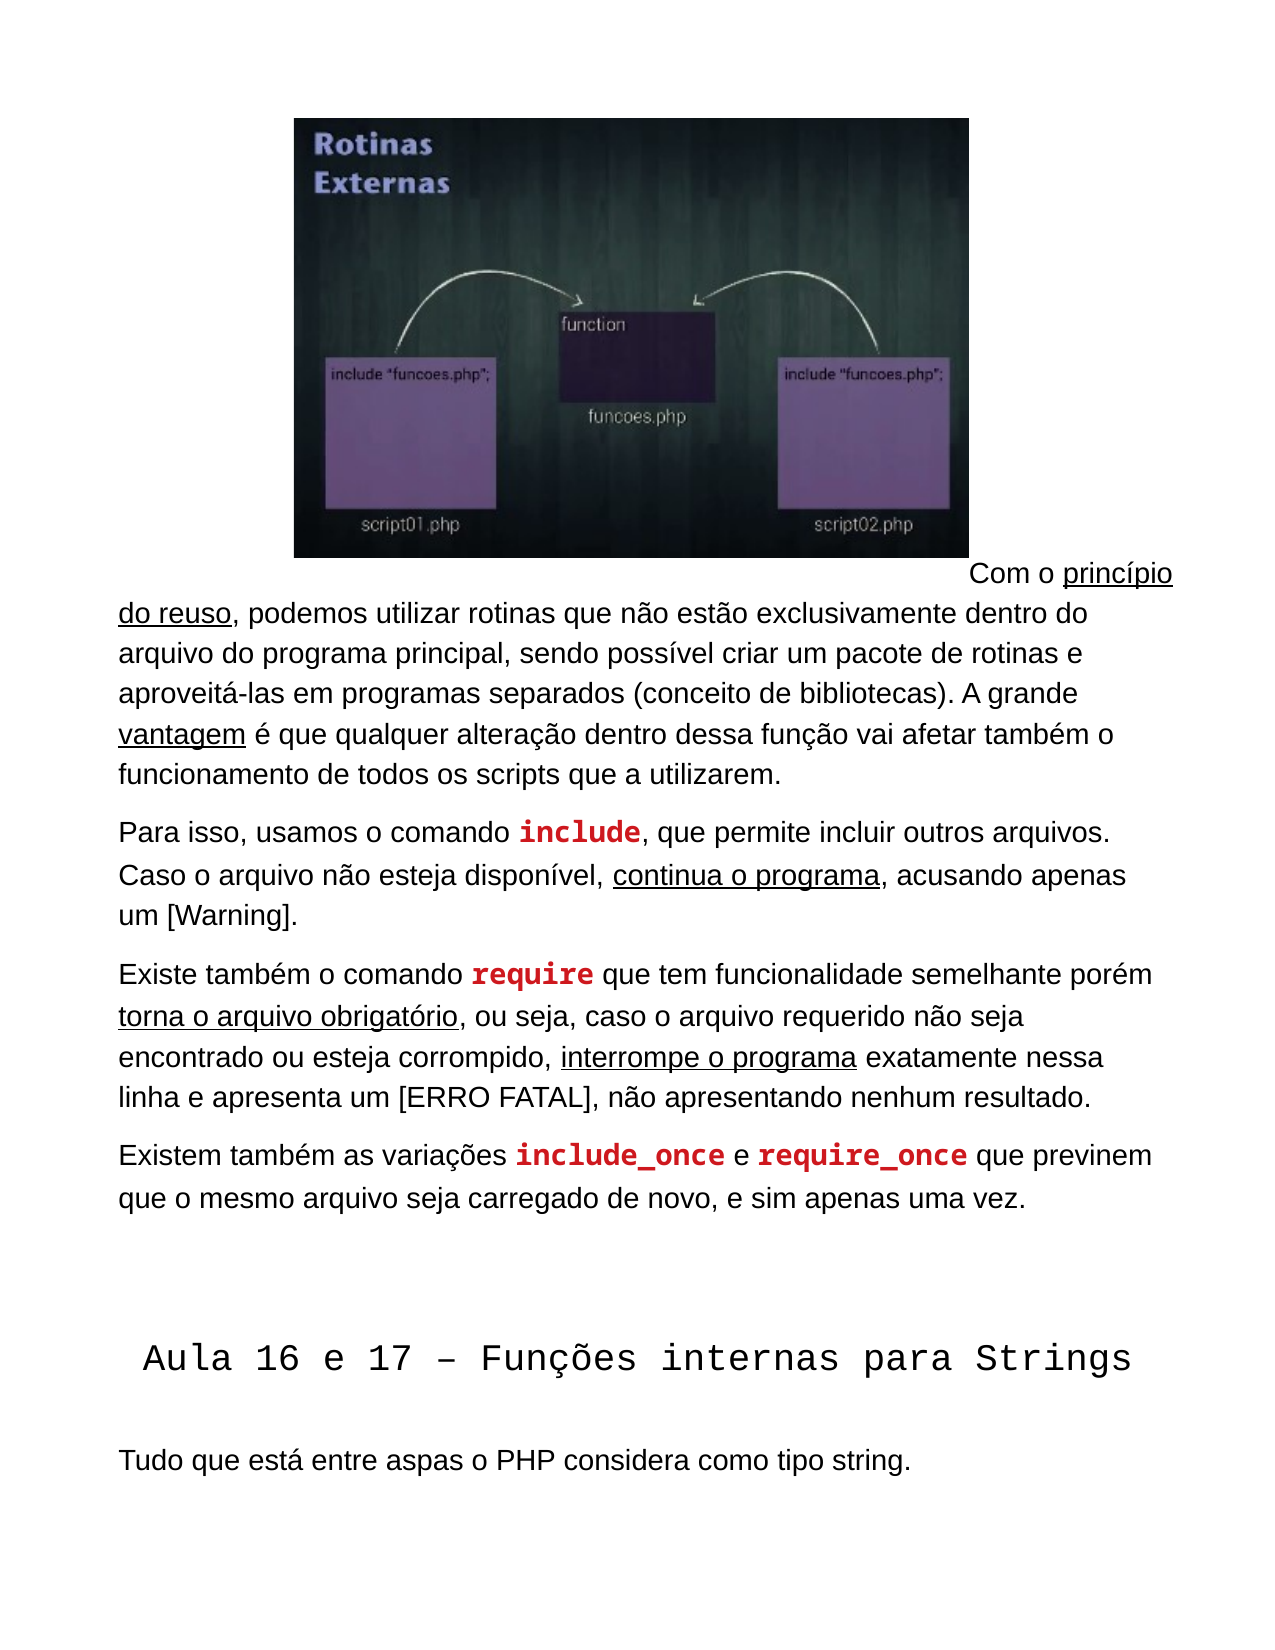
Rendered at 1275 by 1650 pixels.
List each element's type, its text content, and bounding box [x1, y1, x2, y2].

text Com o princípio do reuso, podemos utilizar rotinas que não estão exclusivamente dentro do arquivo do programa principal, sendo possível criar um pacote de rotinas e aproveitá-las em programas separados (conceito de bibliotecas). A grande vantagem é que qualquer alteração dentro dessa função vai afetar também o funcionamento de todos os scripts que a utilizarem. [118, 556, 1175, 791]
text Para isso, usamos o comando include, que permite incluir outros arquivos. Caso o arquivo não esteja disponível, continua o programa, acusando apenas um [Warning]. [118, 812, 1157, 932]
text Existem também as variações include_once e require_once que previnem que o mesmo arquivo seja carregado de novo, e sim apenas uma vez. [118, 1135, 1157, 1214]
text Tudo que está entre aspas o PHP considera como tipo string. [118, 1443, 1157, 1477]
text Existe também o comando require que tem funcionalidade semelhante porém torna o arquivo obrigatório, ou seja, caso o arquivo requerido não seja encontrado ou esteja corrompido, interrompe o programa exatamente nessa linha e apresenta um [ERRO FATAL], não apresentando nenhum resultado. [118, 953, 1157, 1113]
picture [293, 118, 969, 558]
subtitle Aula 16 e 17 – Funções internas para Strings [118, 1339, 1157, 1382]
